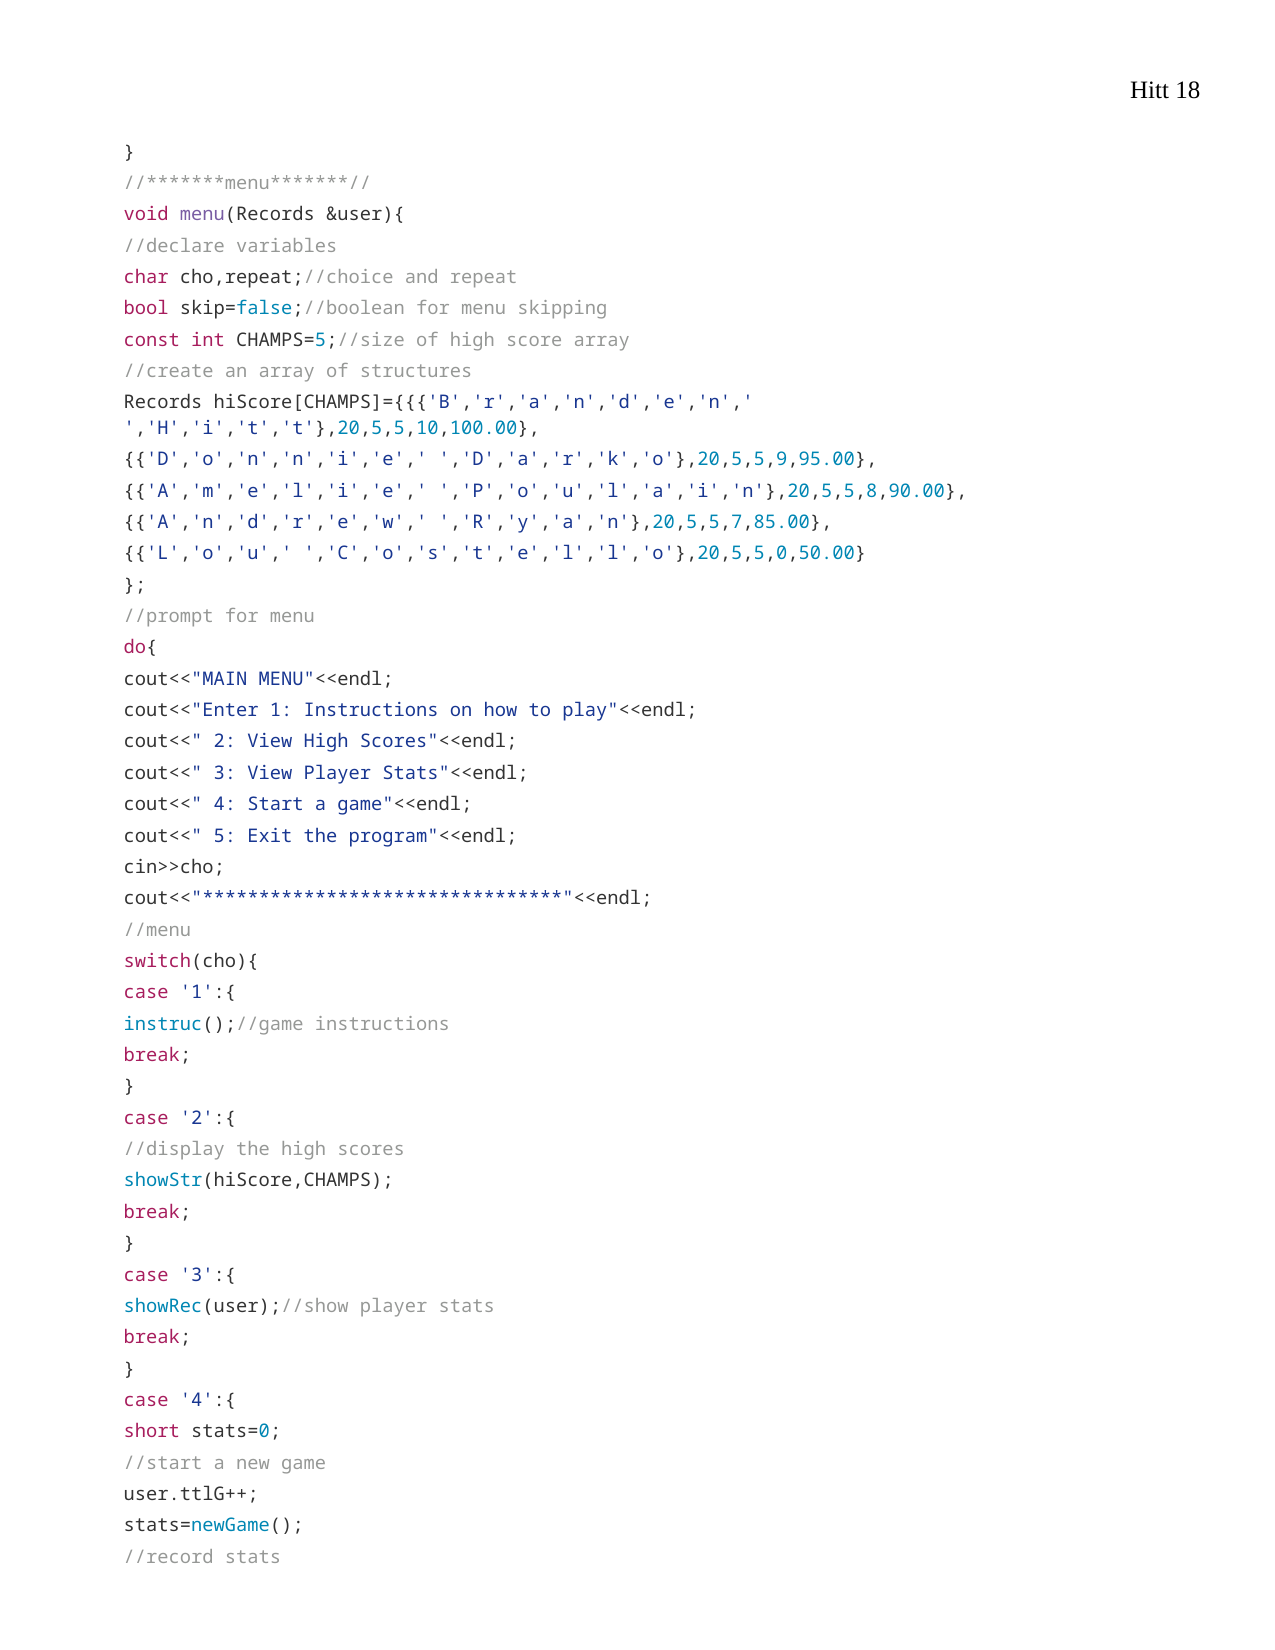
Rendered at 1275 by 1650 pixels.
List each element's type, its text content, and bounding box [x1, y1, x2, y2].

table_cell //display the high scores [120, 1133, 1138, 1164]
table_cell [75, 788, 120, 819]
table_cell [75, 1101, 120, 1132]
table_cell [75, 1415, 120, 1446]
table_cell //record stats [120, 1540, 1138, 1571]
table_cell {{'L','o','u',' ','C','o','s','t','e','l','l','o'},20,5,5,0,50.00} [120, 537, 1138, 568]
table_cell } [120, 1352, 1138, 1383]
table_cell bool skip=false;//boolean for menu skipping [120, 292, 1138, 323]
table_cell [75, 323, 120, 354]
table_cell cout<<"Enter 1: Instructions on how to play"<<endl; [120, 694, 1138, 725]
table_cell [75, 1446, 120, 1477]
table_cell [75, 1321, 120, 1352]
table_cell [75, 1383, 120, 1415]
table_cell case '1':{ [120, 976, 1138, 1007]
table_cell [75, 913, 120, 944]
table_cell [75, 1352, 120, 1383]
table_cell [75, 944, 120, 976]
table_cell Records hiScore[CHAMPS]={{{'B','r','a','n','d','e','n',' ','H','i','t','t'},20,5,5,10,100.00}, [120, 386, 1138, 443]
table_cell char cho,repeat;//choice and repeat [120, 260, 1138, 292]
table_cell cout<<" 5: Exit the program"<<endl; [120, 819, 1138, 850]
table_cell cout<<" 4: Start a game"<<endl; [120, 788, 1138, 819]
table_cell do{ [120, 631, 1138, 662]
table_cell [75, 882, 120, 913]
table_cell cout<<"********************************"<<endl; [120, 882, 1138, 913]
table_cell showRec(user);//show player stats [120, 1289, 1138, 1321]
table_cell //menu [120, 913, 1138, 944]
table_cell [75, 1039, 120, 1070]
table_cell [75, 976, 120, 1007]
table_cell } [120, 1070, 1138, 1101]
table_cell [75, 198, 120, 229]
table_cell [75, 260, 120, 292]
table_cell stats=newGame(); [120, 1509, 1138, 1540]
table_cell break; [120, 1039, 1138, 1070]
table_cell case '4':{ [120, 1383, 1138, 1415]
table_cell case '3':{ [120, 1258, 1138, 1289]
table_cell //start a new game [120, 1446, 1138, 1477]
table_cell [75, 1070, 120, 1101]
table_cell [75, 694, 120, 725]
table_cell instruc();//game instructions [120, 1007, 1138, 1038]
table_cell //create an array of structures [120, 355, 1138, 386]
table_cell break; [120, 1195, 1138, 1227]
table_cell switch(cho){ [120, 944, 1138, 976]
table_cell case '2':{ [120, 1101, 1138, 1132]
table_cell const int CHAMPS=5;//size of high score array [120, 323, 1138, 354]
table_cell //declare variables [120, 229, 1138, 260]
table_cell {{'D','o','n','n','i','e',' ','D','a','r','k','o'},20,5,5,9,95.00}, [120, 443, 1138, 474]
table_cell cout<<"MAIN MENU"<<endl; [120, 662, 1138, 693]
table_cell [75, 1540, 120, 1571]
table_cell [75, 725, 120, 756]
table_cell [75, 600, 120, 631]
table_cell } [120, 135, 1138, 166]
table_cell [75, 1164, 120, 1195]
table_cell showStr(hiScore,CHAMPS); [120, 1164, 1138, 1195]
table_cell cout<<" 2: View High Scores"<<endl; [120, 725, 1138, 756]
table_cell [75, 1478, 120, 1509]
table_cell cin>>cho; [120, 850, 1138, 882]
table_cell break; [120, 1321, 1138, 1352]
table_cell [75, 631, 120, 662]
table_cell [75, 1289, 120, 1321]
table_cell [75, 1007, 120, 1038]
table_cell [75, 850, 120, 882]
table_cell void menu(Records &user){ [120, 198, 1138, 229]
table_cell [75, 355, 120, 386]
table_cell [75, 229, 120, 260]
table_cell [75, 386, 120, 443]
table_cell [75, 1227, 120, 1258]
table_cell //*******menu*******// [120, 166, 1138, 198]
table_cell [75, 505, 120, 537]
table_cell {{'A','n','d','r','e','w',' ','R','y','a','n'},20,5,5,7,85.00}, [120, 505, 1138, 537]
table_cell [75, 135, 120, 166]
table_cell {{'A','m','e','l','i','e',' ','P','o','u','l','a','i','n'},20,5,5,8,90.00}, [120, 474, 1138, 505]
table_cell [75, 1258, 120, 1289]
table_cell }; [120, 568, 1138, 599]
table_cell short stats=0; [120, 1415, 1138, 1446]
table_cell [75, 292, 120, 323]
table_cell [75, 474, 120, 505]
table_cell [75, 1133, 120, 1164]
table_cell //prompt for menu [120, 600, 1138, 631]
table_cell user.ttlG++; [120, 1478, 1138, 1509]
table_cell [75, 443, 120, 474]
table_cell [75, 756, 120, 788]
table_cell [75, 1509, 120, 1540]
table_cell } [120, 1227, 1138, 1258]
table_cell [75, 568, 120, 599]
table_cell cout<<" 3: View Player Stats"<<endl; [120, 756, 1138, 788]
table_cell [75, 662, 120, 693]
table_cell [75, 537, 120, 568]
table_cell [75, 1195, 120, 1227]
table_cell [75, 819, 120, 850]
table_cell [75, 166, 120, 198]
